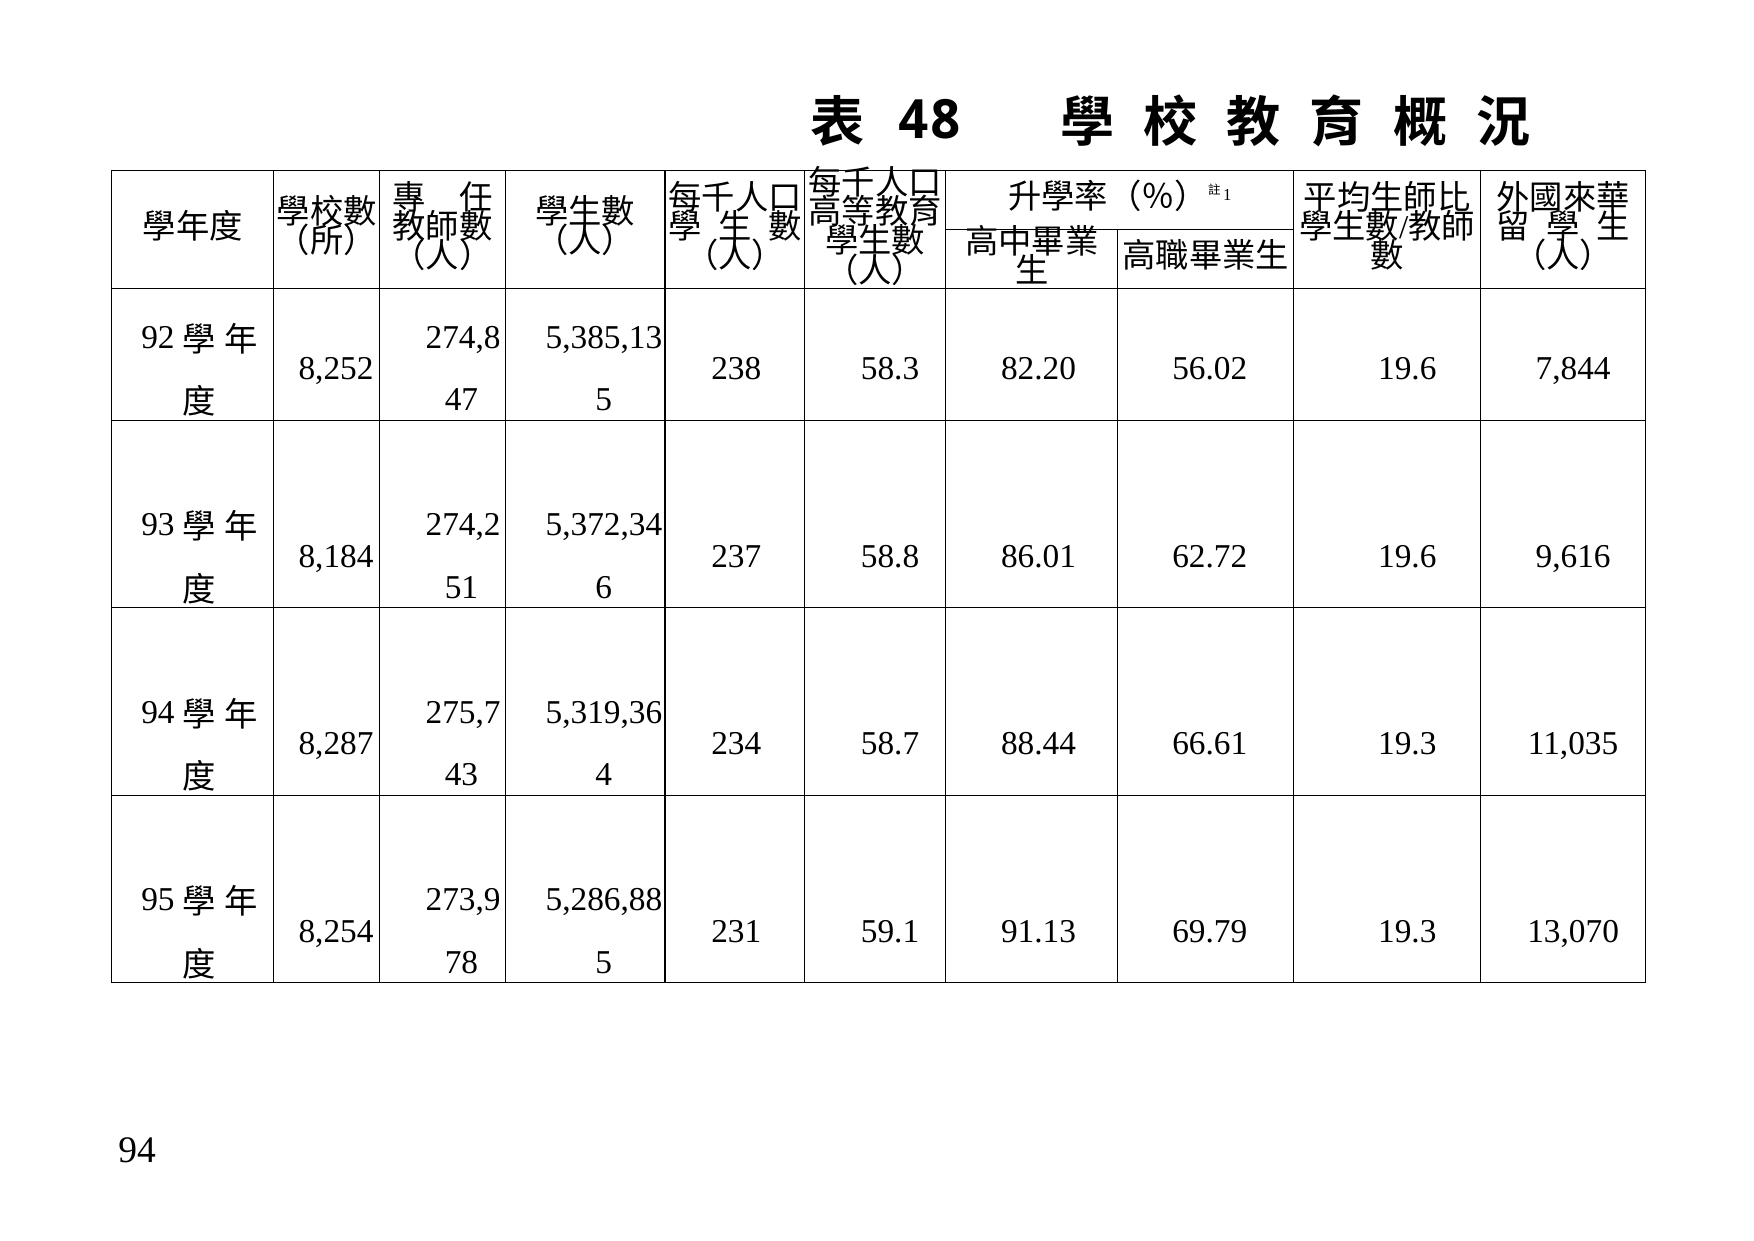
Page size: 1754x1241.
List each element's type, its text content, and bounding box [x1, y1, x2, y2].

table_cell 8,254 [274, 796, 379, 982]
table_cell 92學年度 [112, 289, 273, 420]
table_cell 275,743 [380, 608, 505, 795]
table_cell 66.61 [1118, 608, 1293, 795]
table_cell 231 [666, 796, 804, 982]
table_cell 274,847 [380, 289, 505, 420]
table_cell 高中畢業生 [946, 230, 1117, 288]
table_header 升學率（％）註1 [946, 171, 1293, 229]
table_cell 274,251 [380, 421, 505, 607]
table_cell 86.01 [946, 421, 1117, 607]
table_cell 高職畢業生 [1118, 230, 1293, 288]
table_cell 5,286,885 [506, 796, 664, 982]
table_cell 19.6 [1294, 421, 1480, 607]
table_cell 19.3 [1294, 608, 1480, 795]
table_cell 5,372,346 [506, 421, 664, 607]
table_header 學校數 （所） [274, 171, 379, 288]
table_cell 94學年度 [112, 608, 273, 795]
table_cell 91.13 [946, 796, 1117, 982]
table_header 學年度 [112, 171, 273, 288]
table_header 每千人口高等教育學生數（人） [805, 171, 945, 288]
table_header 專 任 教師數 （人） [380, 171, 505, 288]
table_cell 93學年度 [112, 421, 273, 607]
table_cell 13,070 [1481, 796, 1645, 982]
table_cell 69.79 [1118, 796, 1293, 982]
table_cell 58.8 [805, 421, 945, 607]
table_cell 88.44 [946, 608, 1117, 795]
table_cell 11,035 [1481, 608, 1645, 795]
table_cell 82.20 [946, 289, 1117, 420]
table_cell 58.7 [805, 608, 945, 795]
table_cell 7,844 [1481, 289, 1645, 420]
table_cell 95學年度 [112, 796, 273, 982]
table_cell 19.6 [1294, 289, 1480, 420]
table_cell 59.1 [805, 796, 945, 982]
table_header 學生數 （人） [506, 171, 664, 288]
table_cell 8,252 [274, 289, 379, 420]
table_cell 8,287 [274, 608, 379, 795]
table_cell 234 [666, 608, 804, 795]
table_cell 62.72 [1118, 421, 1293, 607]
table_cell 8,184 [274, 421, 379, 607]
table_cell 58.3 [805, 289, 945, 420]
table_cell 5,385,135 [506, 289, 664, 420]
table_cell 5,319,364 [506, 608, 664, 795]
table_cell 56.02 [1118, 289, 1293, 420]
table_cell 238 [666, 289, 804, 420]
table_header 平均生師比 學生數/教師數 [1294, 171, 1480, 288]
table_header 外國來華 留 學 生 （人） [1481, 171, 1645, 288]
subtitle 表48 學校教育概況 [128, 45, 1628, 170]
table_header 每千人口 學 生 數 （人） [666, 171, 804, 288]
table_cell 273,978 [380, 796, 505, 982]
table_cell 19.3 [1294, 796, 1480, 982]
table_cell 9,616 [1481, 421, 1645, 607]
table_cell 237 [666, 421, 804, 607]
